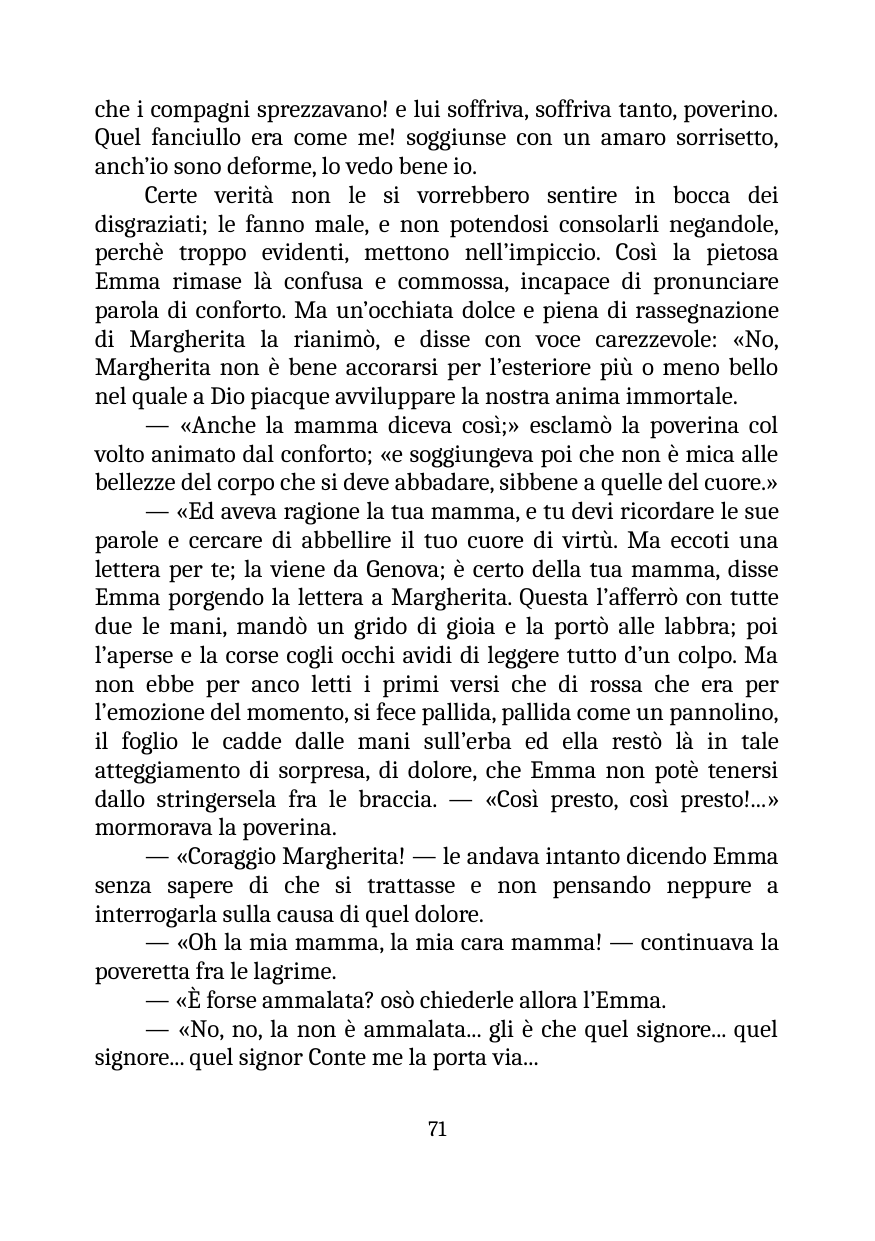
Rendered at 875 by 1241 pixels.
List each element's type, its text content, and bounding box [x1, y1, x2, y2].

text — «Ed aveva ragione la tua mamma, e tu devi ricordare le sue parole e cercare di abbellire il tuo cuore di virtù. Ma eccoti una lettera per te; la viene da Genova; è certo della tua mamma, disse Emma porgendo la lettera a Margherita. Questa l’afferrò con tutte due le mani, mandò un grido di gioia e la portò alle labbra; poi l’aperse e la corse cogli occhi avidi di leggere tutto d’un colpo. Ma non ebbe per anco letti i primi versi che di rossa che era per l’emozione del momento, si fece pallida, pallida come un pannolino, il foglio le cadde dalle mani sull’erba ed ella restò là in tale atteggiamento di sorpresa, di dolore, che Emma non potè tenersi dallo stringersela fra le braccia. — «Così presto, così presto!...» mormorava la poverina. [94, 497, 779, 842]
text — «Anche la mamma diceva così;» esclamò la poverina col volto animato dal conforto; «e soggiungeva poi che non è mica alle bellezze del corpo che si deve abbadare, sibbene a quelle del cuore.» [94, 411, 779, 497]
text — «È forse ammalata? osò chiederle allora l’Emma. [94, 986, 779, 1014]
text Certe verità non le si vorrebbero sentire in bocca dei disgraziati; le fanno male, e non potendosi consolarli negandole, perchè troppo evidenti, mettono nell’impiccio. Così la pietosa Emma rimase là confusa e commossa, incapace di pronunciare parola di conforto. Ma un’occhiata dolce e piena di rassegnazione di Margherita la rianimò, e disse con voce carezzevole: «No, Margherita non è bene accorarsi per l’esteriore più o meno bello nel quale a Dio piacque avviluppare la nostra anima immortale. [94, 181, 779, 411]
text che i compagni sprezzavano! e lui soffriva, soffriva tanto, poverino. Quel fanciullo era come me! soggiunse con un amaro sorrisetto, anch’io sono deforme, lo vedo bene io. [94, 94, 779, 181]
text — «Oh la mia mamma, la mia cara mamma! — continuava la poveretta fra le lagrime. [94, 928, 779, 986]
text — «No, no, la non è ammalata... gli è che quel signore... quel signore... quel signor Conte me la porta via... [94, 1014, 779, 1072]
text — «Coraggio Margherita! — le andava intanto dicendo Emma senza sapere di che si trattasse e non pensando neppure a interrogarla sulla causa di quel dolore. [94, 842, 779, 928]
